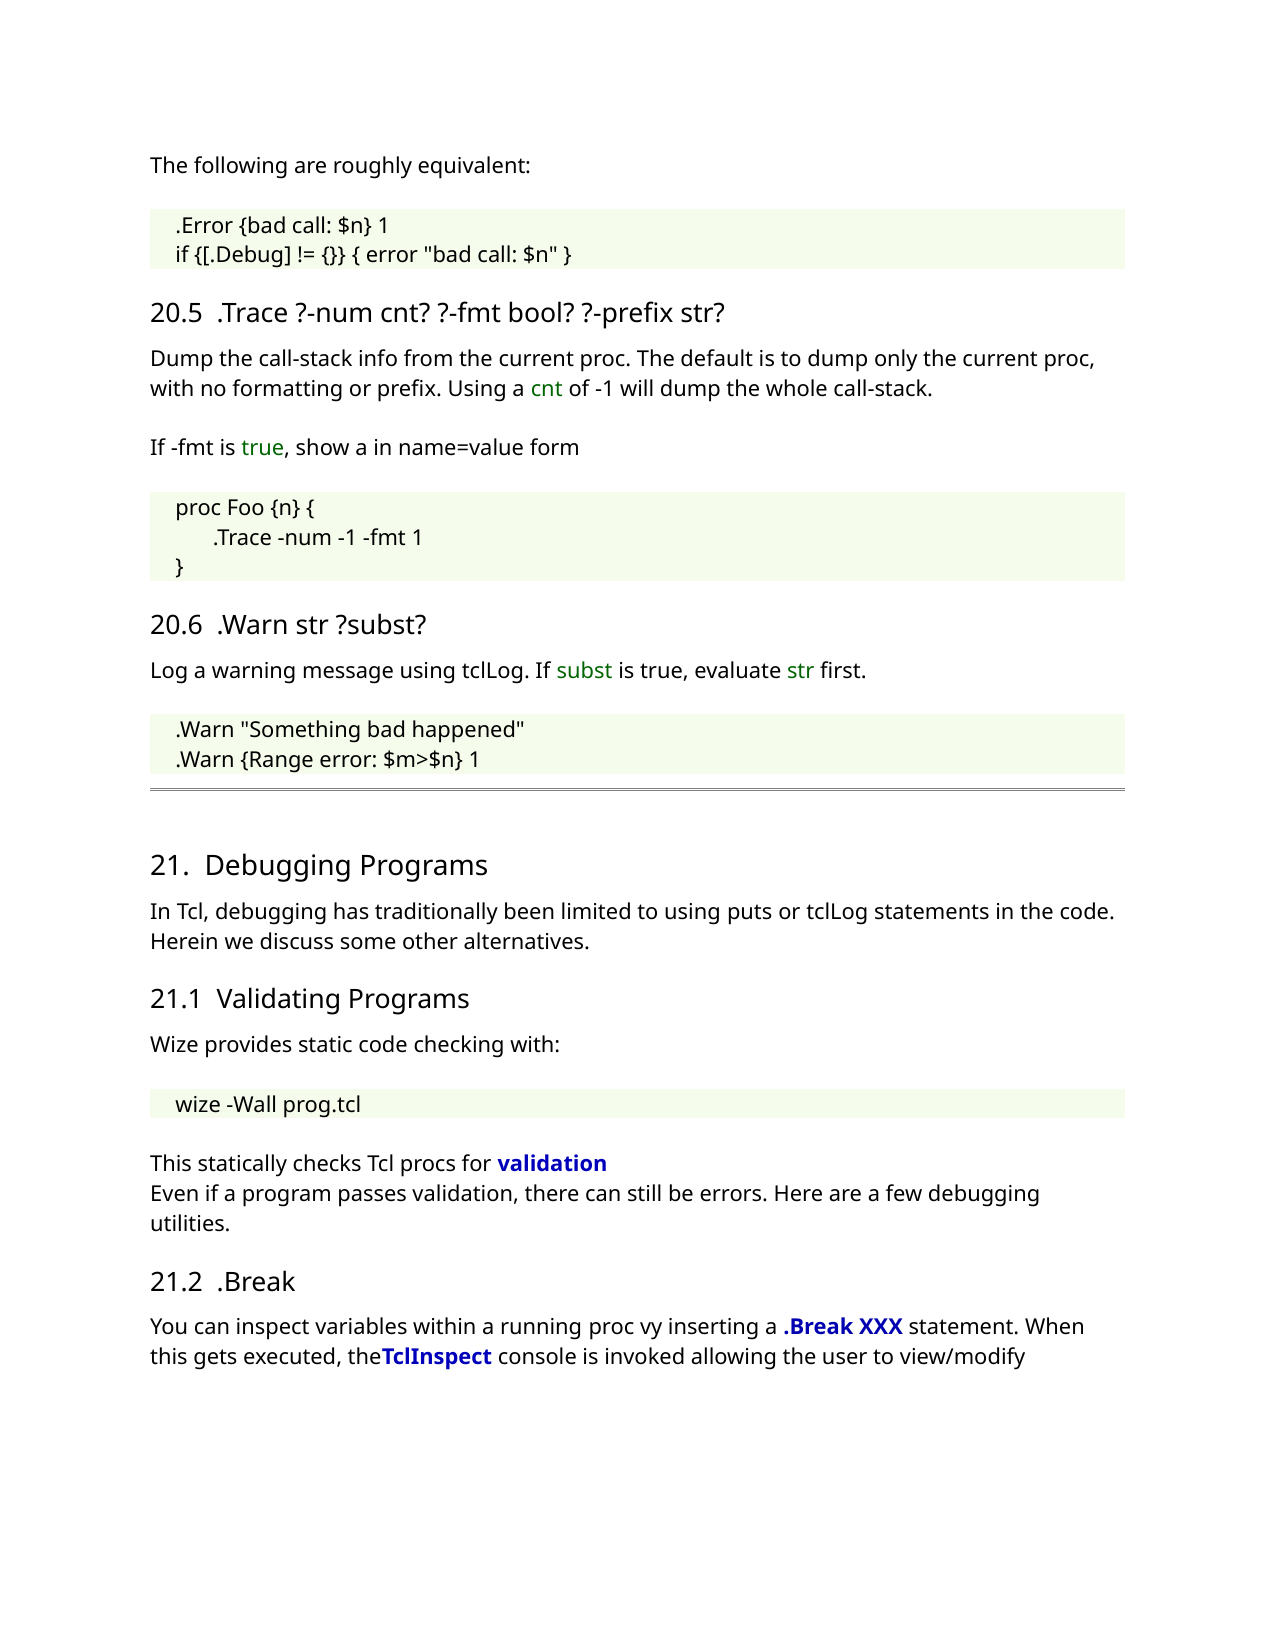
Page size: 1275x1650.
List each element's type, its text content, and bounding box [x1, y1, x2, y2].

subtitle 20.6 .Warn str ?subst? [150, 606, 1125, 642]
text .Warn "Something bad happened" [150, 714, 1125, 744]
text If -fmt is true, show a in name=value form [150, 432, 1125, 462]
text This statically checks Tcl procs for validation [150, 1148, 1125, 1178]
text In Tcl, debugging has traditionally been limited to using puts or tclLog statements in the code. Herein we discuss some other alternatives. [150, 896, 1125, 956]
text Log a warning message using tclLog. If subst is true, evaluate str first. [150, 655, 1125, 684]
text Dump the call-stack info from the current proc. The default is to dump only the current proc, with no formatting or prefix. Using a cnt of -1 will dump the whole call-stack. [150, 343, 1125, 402]
text You can inspect variables within a running proc vy inserting a .Break XXX statement. When this gets executed, theTclInspect console is invoked allowing the user to view/modify [150, 1311, 1125, 1371]
text if {[.Debug] != {}} { error "bad call: $n" } [150, 239, 1125, 269]
text .Trace -num -1 -fmt 1 [150, 522, 1125, 551]
text } [150, 551, 1125, 581]
text .Error {bad call: $n} 1 [150, 209, 1125, 239]
text proc Foo {n} { [150, 492, 1125, 522]
subtitle 21. Debugging Programs [150, 845, 1125, 883]
text wize -Wall prog.tcl [150, 1089, 1125, 1118]
text .Warn {Range error: $m>$n} 1 [150, 744, 1125, 774]
text Even if a program passes validation, there can still be errors. Here are a few debugging utilities. [150, 1178, 1125, 1238]
subtitle 21.1 Validating Programs [150, 981, 1125, 1017]
subtitle 21.2 .Break [150, 1263, 1125, 1299]
subtitle 20.5 .Trace ?-num cnt? ?-fmt bool? ?-prefix str? [150, 294, 1125, 330]
text Wize provides static code checking with: [150, 1029, 1125, 1059]
text The following are roughly equivalent: [150, 150, 1125, 180]
